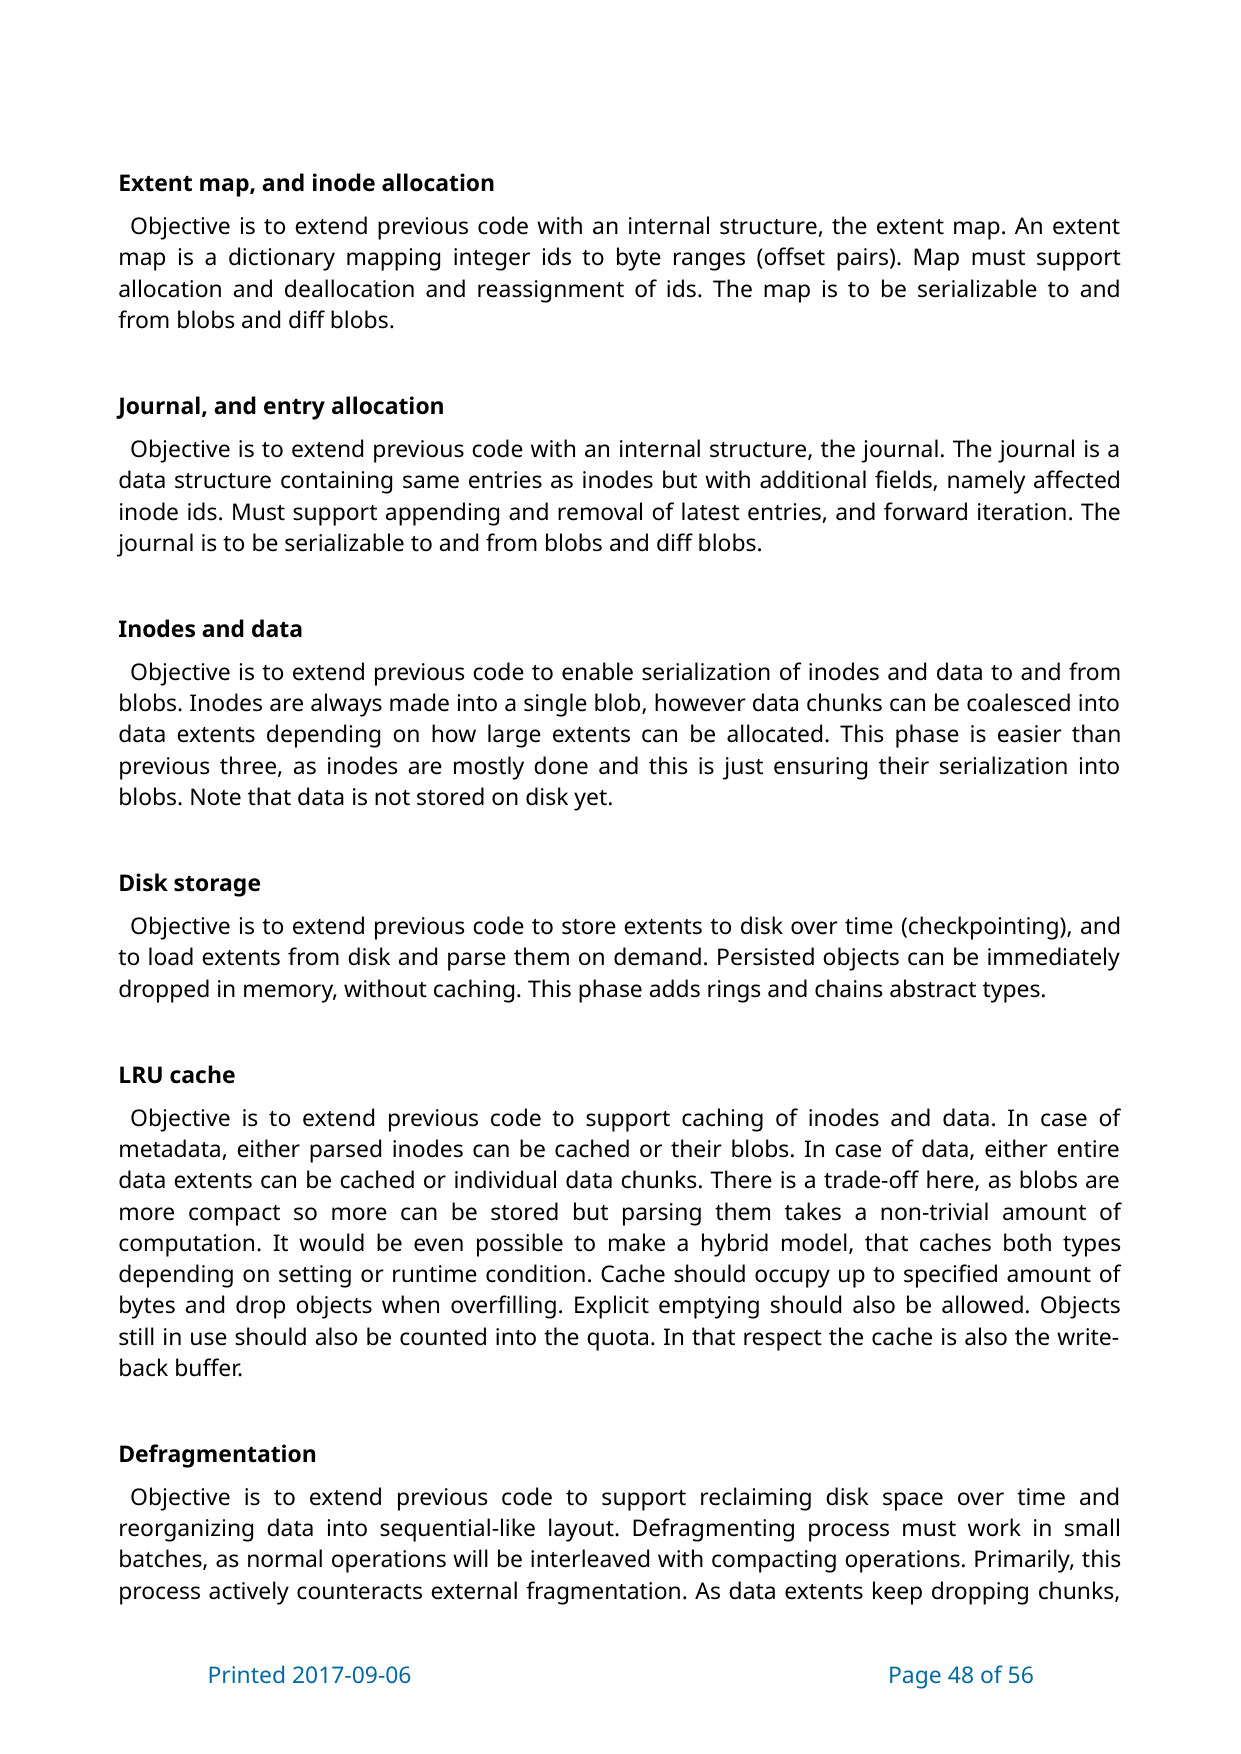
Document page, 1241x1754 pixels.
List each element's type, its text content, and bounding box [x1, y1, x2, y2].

subtitle Extent map, and inode allocation [118, 167, 1122, 198]
subtitle Defragmentation [118, 1438, 1122, 1469]
subtitle Journal, and entry allocation [118, 390, 1122, 421]
text Objective is to extend previous code to store extents to disk over time (checkpointing), and to load extents from disk and parse them on demand. Persisted objects can be immediately dropped in memory, without caching. This phase adds rings and chains abstract types. [118, 910, 1122, 1004]
text Objective is to extend previous code to support reclaiming disk space over time and reorganizing data into sequential-like layout. Defragmenting process must work in small batches, as normal operations will be interleaved with compacting operations. Primarily, this process actively counteracts external fragmentation. As data extents keep dropping chunks, [118, 1481, 1122, 1606]
subtitle Disk storage [118, 867, 1122, 898]
text Objective is to extend previous code to enable serialization of inodes and data to and from blobs. Inodes are always made into a single blob, however data chunks can be coalesced into data extents depending on how large extents can be allocated. This phase is easier than previous three, as inodes are mostly done and this is just ensuring their serialization into blobs. Note that data is not stored on disk yet. [118, 656, 1122, 812]
subtitle LRU cache [118, 1059, 1122, 1090]
text Objective is to extend previous code with an internal structure, the journal. The journal is a data structure containing same entries as inodes but with additional fields, namely affected inode ids. Must support appending and removal of latest entries, and forward iteration. The journal is to be serializable to and from blobs and diff blobs. [118, 433, 1122, 558]
subtitle Inodes and data [118, 613, 1122, 644]
text Objective is to extend previous code to support caching of inodes and data. In case of metadata, either parsed inodes can be cached or their blobs. In case of data, either entire data extents can be cached or individual data chunks. There is a trade-off here, as blobs are more compact so more can be stored but parsing them takes a non-trivial amount of computation. It would be even possible to make a hybrid model, that caches both types depending on setting or runtime condition. Cache should occupy up to specified amount of bytes and drop objects when overfilling. Explicit emptying should also be allowed. Objects still in use should also be counted into the quota. In that respect the cache is also the write-back buffer. [118, 1102, 1122, 1383]
text Objective is to extend previous code with an internal structure, the extent map. An extent map is a dictionary mapping integer ids to byte ranges (offset pairs). Map must support allocation and deallocation and reassignment of ids. The map is to be serializable to and from blobs and diff blobs. [118, 210, 1122, 335]
